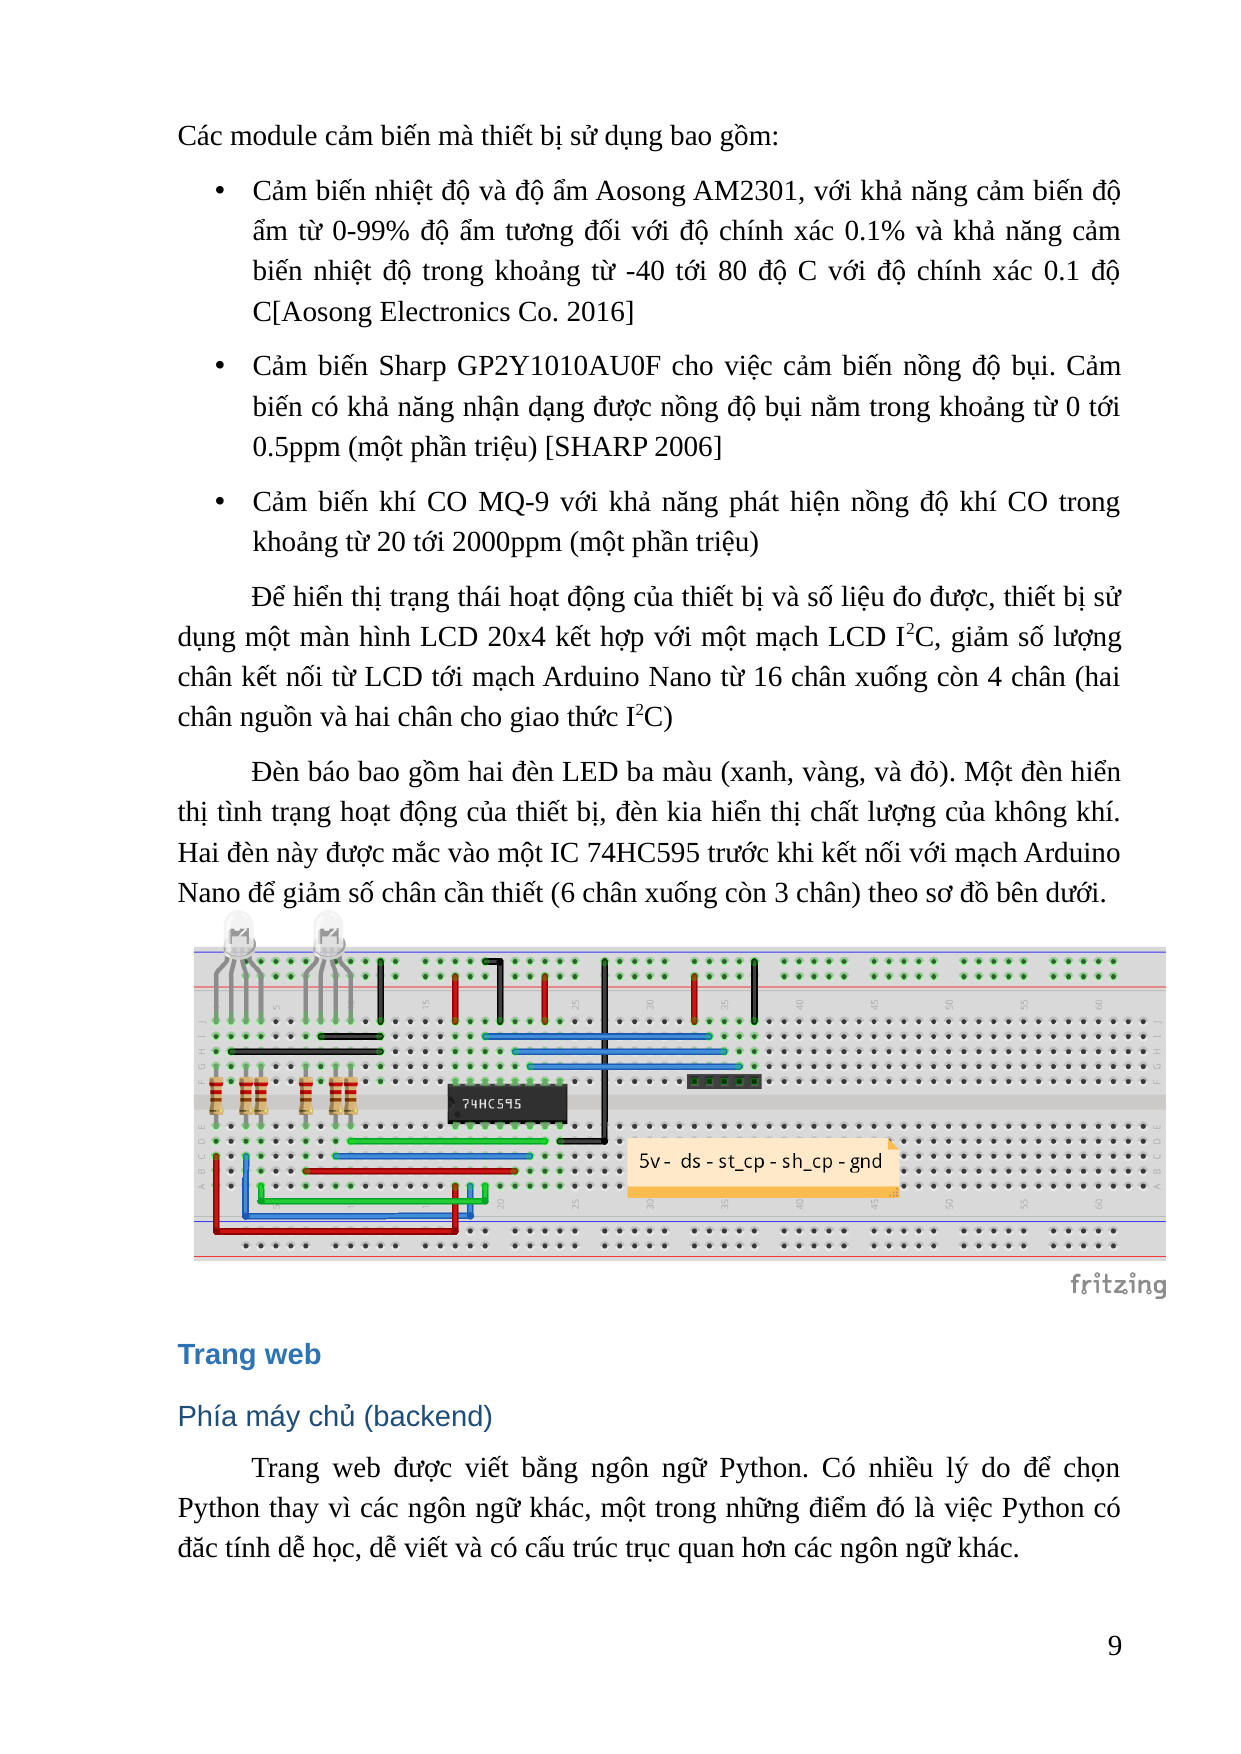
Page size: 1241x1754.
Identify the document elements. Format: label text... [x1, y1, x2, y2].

list Cảm biến Sharp GP2Y1010AU0F cho việc cảm biến nồng độ bụi. Cảm biến có khả năng nhận dạng được nồng độ bụi nằm trong khoảng từ 0 tới 0.5ppm (một phần triệu) [SHARP 2006] [215, 348, 1122, 462]
list Cảm biến khí CO MQ-9 với khả năng phát hiện nồng độ khí CO trong khoảng từ 20 tới 2000ppm (một phần triệu) [215, 484, 1122, 558]
list Cảm biến nhiệt độ và độ ẩm Aosong AM2301, với khả năng cảm biến độ ẩm từ 0-99% độ ẩm tương đối với độ chính xác 0.1% và khả năng cảm biến nhiệt độ trong khoảng từ -40 tới 80 độ C với độ chính xác 0.1 độ C[Aosong Electronics Co. 2016] [215, 173, 1122, 327]
text Đèn báo bao gồm hai đèn LED ba màu (xanh, vàng, và đỏ). Một đèn hiển thị tình trạng hoạt động của thiết bị, đèn kia hiển thị chất lượng của không khí. Hai đèn này được mắc vào một IC 74HC595 trước khi kết nối với mạch Arduino Nano để giảm số chân cần thiết (6 chân xuống còn 3 chân) theo sơ đồ bên dưới. [177, 754, 1122, 908]
subtitle Phía máy chủ (backend) [177, 1399, 1122, 1433]
subtitle Trang web [177, 1299, 1122, 1370]
text Trang web được viết bằng ngôn ngữ Python. Có nhiều lý do để chọn Python thay vì các ngôn ngữ khác, một trong những điểm đó là việc Python có đăc tính dễ học, dễ viết và có cấu trúc trục quan hơn các ngôn ngữ khác. [177, 1450, 1122, 1564]
text Để hiển thị trạng thái hoạt động của thiết bị và số liệu đo được, thiết bị sử dụng một màn hình LCD 20x4 kết hợp với một mạch LCD I2C, giảm số lượng chân kết nối từ LCD tới mạch Arduino Nano từ 16 chân xuống còn 4 chân (hai chân nguồn và hai chân cho giao thức I2C) [177, 579, 1122, 733]
text Các module cảm biến mà thiết bị sử dụng bao gồm: [177, 118, 1122, 152]
picture [193, 910, 1169, 1299]
